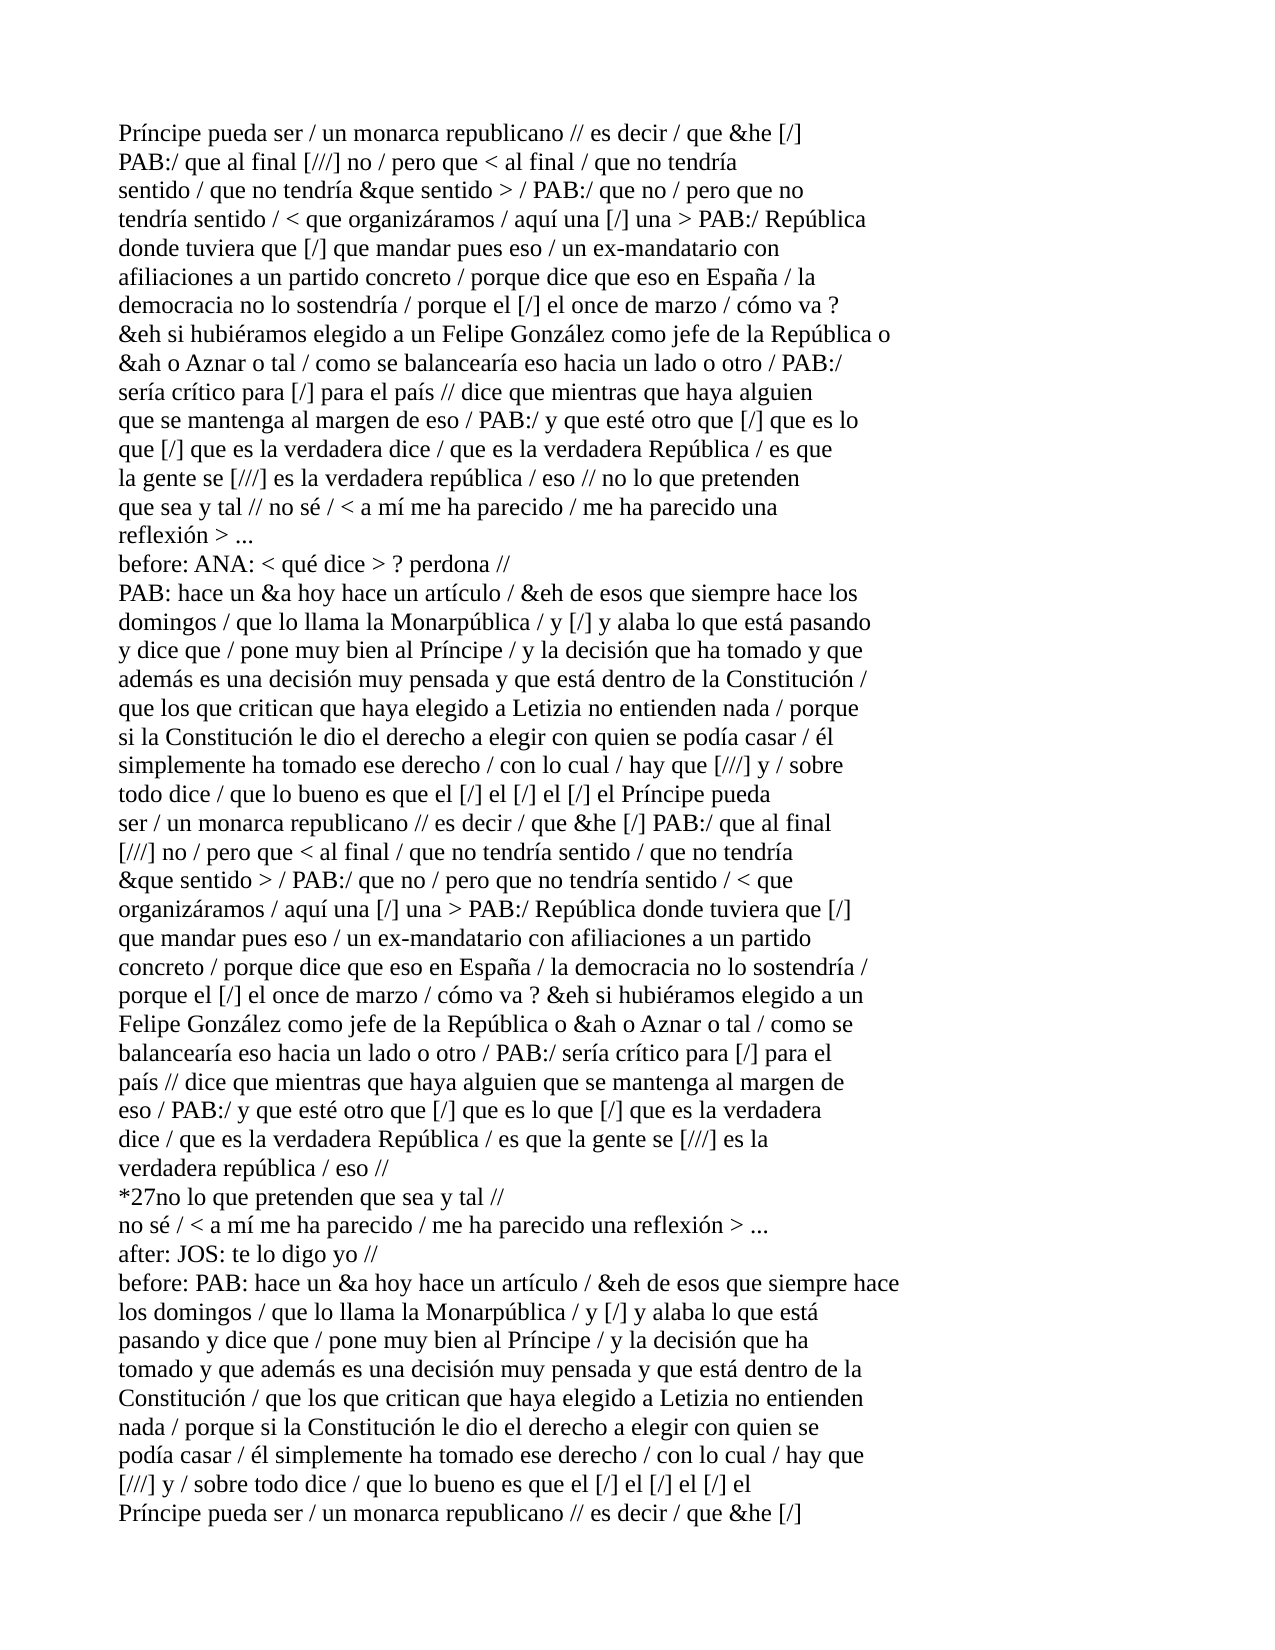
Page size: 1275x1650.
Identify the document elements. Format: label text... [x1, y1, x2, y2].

text sería crítico para [/] para el país // dice que mientras que haya alguien [118, 377, 1157, 406]
text &eh si hubiéramos elegido a un Felipe González como jefe de la República o [118, 319, 1157, 348]
text domingos / que lo llama la Monarpública / y [/] y alaba lo que está pasando [118, 607, 1157, 636]
text no sé / < a mí me ha parecido / me ha parecido una reflexión > ... [118, 1211, 1157, 1239]
text &ah o Aznar o tal / como se balancearía eso hacia un lado o otro / PAB:/ [118, 348, 1157, 377]
text &que sentido > / PAB:/ que no / pero que no tendría sentido / < que [118, 866, 1157, 894]
text [///] y / sobre todo dice / que lo bueno es que el [/] el [/] el [/] el [118, 1469, 1157, 1498]
text la gente se [///] es la verdadera república / eso // no lo que pretenden [118, 463, 1157, 492]
text Felipe González como jefe de la República o &ah o Aznar o tal / como se [118, 1009, 1157, 1038]
text que sea y tal // no sé / < a mí me ha parecido / me ha parecido una [118, 492, 1157, 521]
text podía casar / él simplemente ha tomado ese derecho / con lo cual / hay que [118, 1441, 1157, 1469]
text tendría sentido / < que organizáramos / aquí una [/] una > PAB:/ República [118, 204, 1157, 233]
text todo dice / que lo bueno es que el [/] el [/] el [/] el Príncipe pueda [118, 779, 1157, 808]
text país // dice que mientras que haya alguien que se mantenga al margen de [118, 1067, 1157, 1096]
text democracia no lo sostendría / porque el [/] el once de marzo / cómo va ? [118, 291, 1157, 319]
text Príncipe pueda ser / un monarca republicano // es decir / que &he [/] [118, 1498, 1157, 1527]
text reflexión > ... [118, 521, 1157, 549]
text además es una decisión muy pensada y que está dentro de la Constitución / [118, 664, 1157, 693]
text PAB: hace un &a hoy hace un artículo / &eh de esos que siempre hace los [118, 578, 1157, 607]
text Príncipe pueda ser / un monarca republicano // es decir / que &he [/] [118, 118, 1157, 147]
text dice / que es la verdadera República / es que la gente se [///] es la [118, 1124, 1157, 1153]
text before: ANA: < qué dice > ? perdona // [118, 549, 1157, 578]
text eso / PAB:/ y que esté otro que [/] que es lo que [/] que es la verdadera [118, 1096, 1157, 1124]
text concreto / porque dice que eso en España / la democracia no lo sostendría / [118, 952, 1157, 981]
text sentido / que no tendría &que sentido > / PAB:/ que no / pero que no [118, 176, 1157, 204]
text [///] no / pero que < al final / que no tendría sentido / que no tendría [118, 837, 1157, 866]
text Constitución / que los que critican que haya elegido a Letizia no entienden [118, 1383, 1157, 1412]
text organizáramos / aquí una [/] una > PAB:/ República donde tuviera que [/] [118, 894, 1157, 923]
text nada / porque si la Constitución le dio el derecho a elegir con quien se [118, 1412, 1157, 1441]
text que mandar pues eso / un ex-mandatario con afiliaciones a un partido [118, 923, 1157, 952]
text que se mantenga al margen de eso / PAB:/ y que esté otro que [/] que es lo [118, 406, 1157, 434]
text balancearía eso hacia un lado o otro / PAB:/ sería crítico para [/] para el [118, 1038, 1157, 1067]
text after: JOS: te lo digo yo // [118, 1239, 1157, 1268]
text verdadera república / eso // [118, 1153, 1157, 1182]
text donde tuviera que [/] que mandar pues eso / un ex-mandatario con [118, 233, 1157, 262]
text si la Constitución le dio el derecho a elegir con quien se podía casar / él [118, 722, 1157, 751]
text que los que critican que haya elegido a Letizia no entienden nada / porque [118, 693, 1157, 722]
text PAB:/ que al final [///] no / pero que < al final / que no tendría [118, 147, 1157, 176]
text los domingos / que lo llama la Monarpública / y [/] y alaba lo que está [118, 1297, 1157, 1326]
text *27no lo que pretenden que sea y tal // [118, 1182, 1157, 1211]
text porque el [/] el once de marzo / cómo va ? &eh si hubiéramos elegido a un [118, 981, 1157, 1009]
text tomado y que además es una decisión muy pensada y que está dentro de la [118, 1354, 1157, 1383]
text pasando y dice que / pone muy bien al Príncipe / y la decisión que ha [118, 1326, 1157, 1354]
text ser / un monarca republicano // es decir / que &he [/] PAB:/ que al final [118, 808, 1157, 837]
text que [/] que es la verdadera dice / que es la verdadera República / es que [118, 434, 1157, 463]
text afiliaciones a un partido concreto / porque dice que eso en España / la [118, 262, 1157, 291]
text y dice que / pone muy bien al Príncipe / y la decisión que ha tomado y que [118, 636, 1157, 664]
text before: PAB: hace un &a hoy hace un artículo / &eh de esos que siempre hace [118, 1268, 1157, 1297]
text simplemente ha tomado ese derecho / con lo cual / hay que [///] y / sobre [118, 751, 1157, 779]
